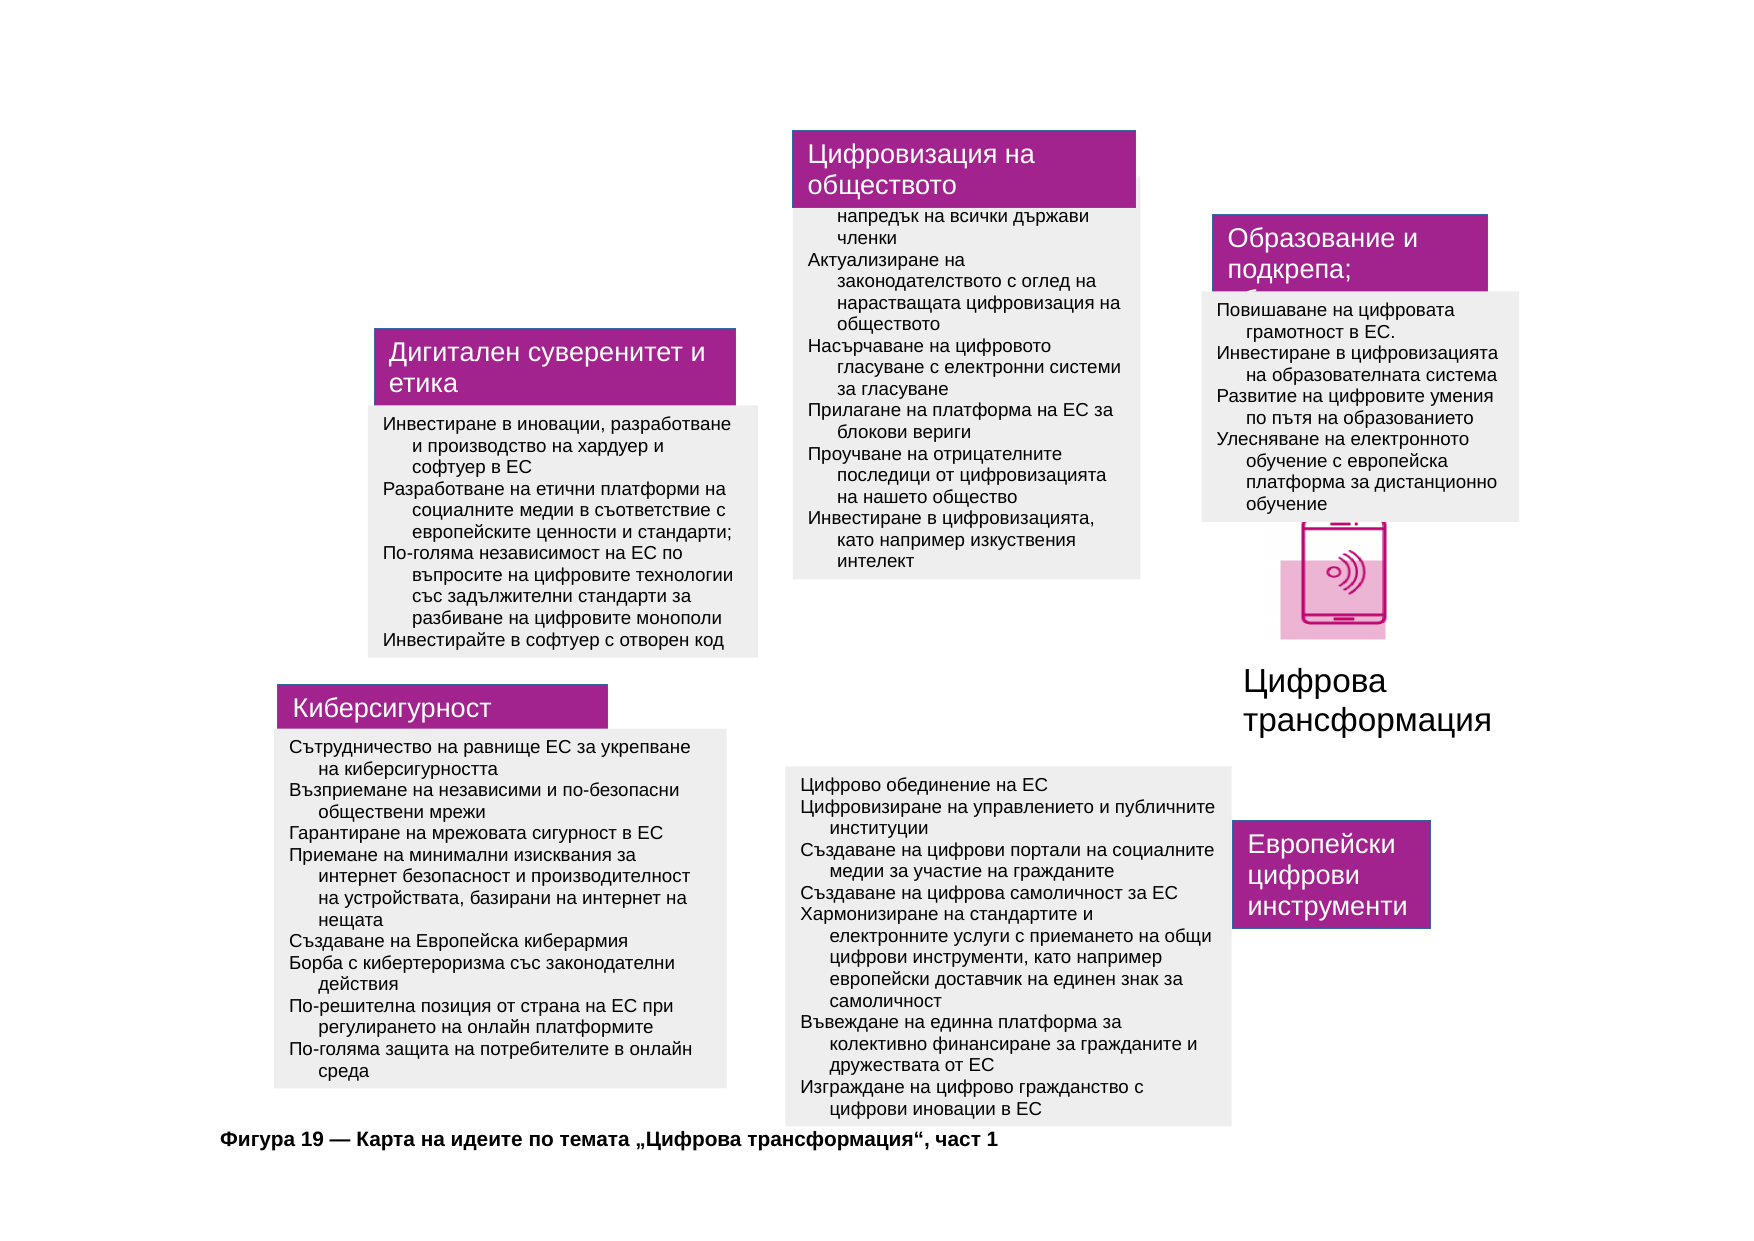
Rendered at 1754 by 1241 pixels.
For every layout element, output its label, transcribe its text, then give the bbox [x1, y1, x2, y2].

text Фигура 19 — Карта на идеите по темата „Цифрова трансформация“, част 1 [220, 143, 1578, 1150]
picture [1260, 522, 1398, 645]
